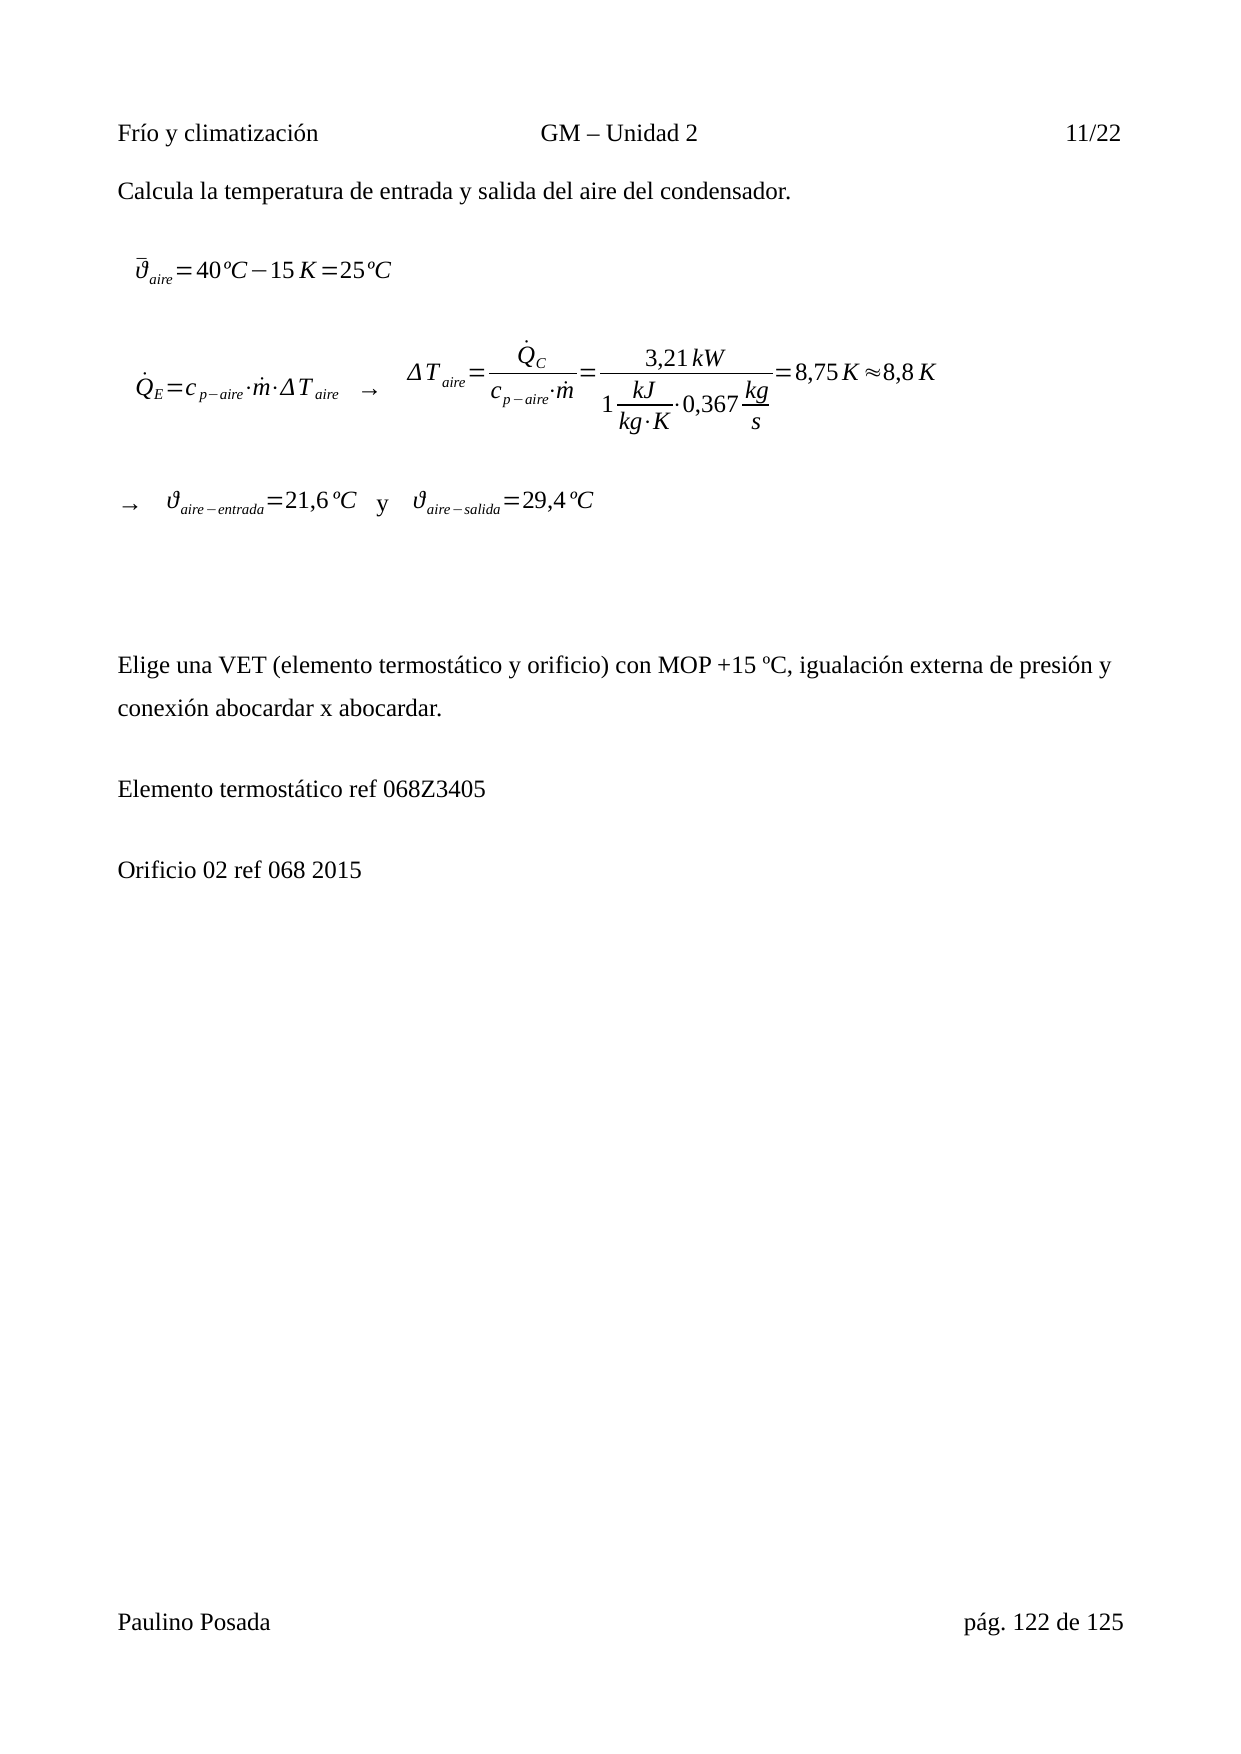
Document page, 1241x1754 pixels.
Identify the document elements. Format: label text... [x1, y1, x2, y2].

text → [117, 340, 1123, 435]
text Elige una VET (elemento termostático y orificio) con MOP +15 ºC, igualación externa de presión y conexión abocardar x abocardar. [117, 650, 1123, 722]
text → y [117, 487, 1123, 518]
text Elemento termostático ref 068Z3405 [117, 774, 1123, 803]
text Calcula la temperatura de entrada y salida del aire del condensador. [117, 176, 1123, 205]
text Orificio 02 ref 068 2015 [117, 855, 1123, 883]
